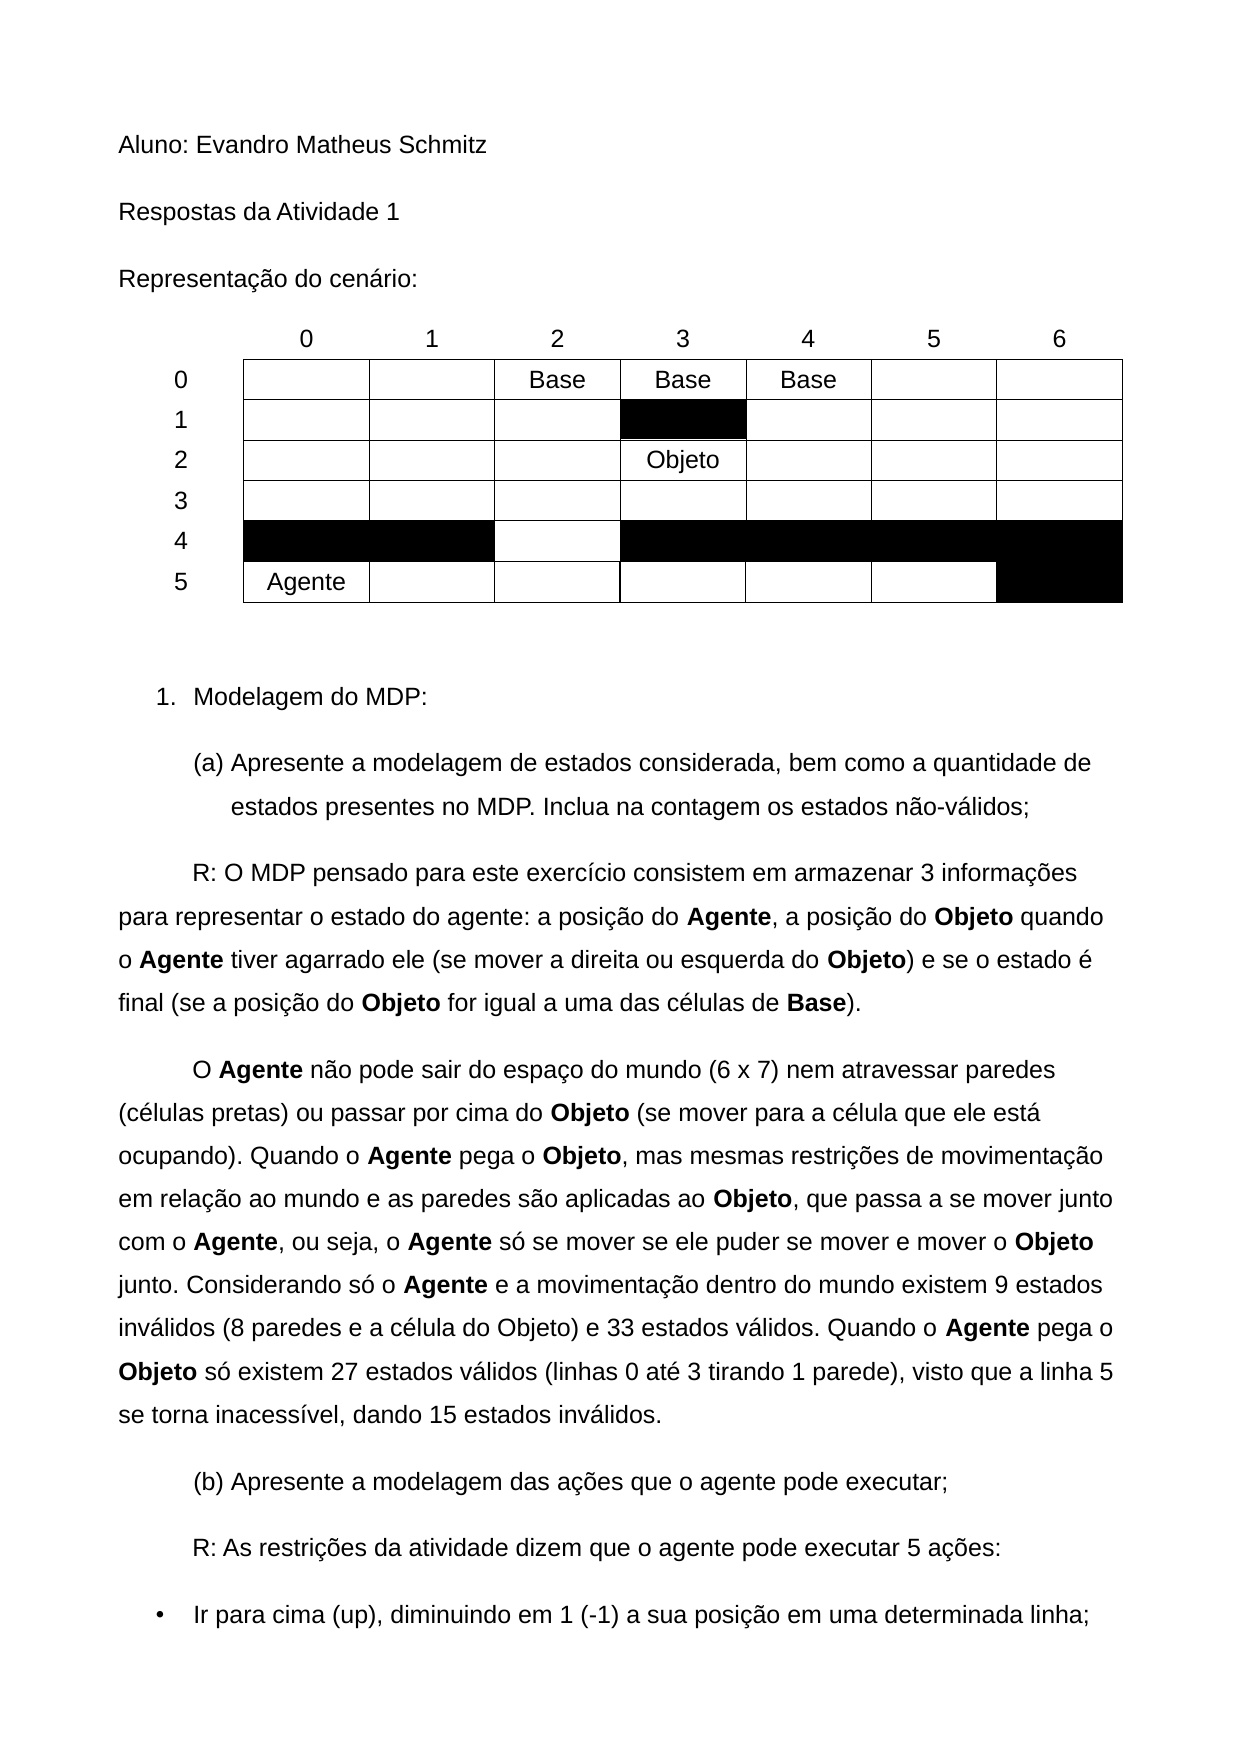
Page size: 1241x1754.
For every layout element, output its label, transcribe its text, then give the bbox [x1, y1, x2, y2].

table_header [118, 319, 243, 359]
table_cell [997, 400, 1122, 439]
table_cell [370, 441, 494, 480]
table_cell 2 [118, 440, 243, 480]
table_cell [872, 360, 996, 399]
table_cell [370, 360, 494, 399]
table_cell Base [621, 360, 746, 399]
text O Agente não pode sair do espaço do mundo (6 x 7) nem atravessar paredes (células pretas) ou passar por cima do Objeto (se mover para a célula que ele está ocupando). Quando o Agente pega o Objeto, mas mesmas restrições de movimentação em relação ao mundo e as paredes são aplicadas ao Objeto, que passa a se mover junto com o Agente, ou seja, o Agente só se mover se ele puder se mover e mover o Objeto junto. Considerando só o Agente e a movimentação dentro do mundo existem 9 estados inválidos (8 paredes e a célula do Objeto) e 33 estados válidos. Quando o Agente pega o Objeto só existem 27 estados válidos (linhas 0 até 3 tirando 1 parede), visto que a linha 5 se torna inacessível, dando 15 estados inválidos. [118, 1055, 1122, 1428]
table_cell [495, 400, 620, 439]
table_header 2 [495, 319, 620, 359]
table_cell [244, 521, 369, 561]
text Aluno: Evandro Matheus Schmitz [118, 130, 1122, 159]
table_cell Base [495, 360, 620, 399]
table_cell [997, 562, 1122, 602]
table_cell [621, 400, 746, 439]
table_cell [621, 562, 745, 602]
table_cell [495, 481, 620, 520]
table_cell [495, 521, 620, 561]
table_cell [872, 521, 996, 561]
table_cell [370, 521, 494, 561]
table_cell [747, 400, 871, 439]
table_cell Agente [244, 562, 369, 602]
text R: As restrições da atividade dizem que o agente pode executar 5 ações: [118, 1533, 1122, 1562]
table_cell Base [747, 360, 871, 399]
table_cell [747, 521, 871, 561]
table_cell [370, 481, 494, 520]
table_header 1 [369, 319, 494, 359]
table_cell [872, 481, 996, 520]
table_cell 1 [118, 399, 243, 439]
table_cell [621, 521, 746, 561]
text R: O MDP pensado para este exercício consistem em armazenar 3 informações para representar o estado do agente: a posição do Agente, a posição do Objeto quando o Agente tiver agarrado ele (se mover a direita ou esquerda do Objeto) e se o estado é final (se a posição do Objeto for igual a uma das células de Base). [118, 858, 1122, 1017]
table_cell [244, 481, 369, 520]
text Respostas da Atividade 1 [118, 197, 1122, 226]
list Modelagem do MDP: [156, 682, 1122, 710]
table_cell 5 [118, 561, 243, 602]
table_cell [747, 441, 871, 480]
table_cell 3 [118, 480, 243, 520]
text Representação do cenário: [118, 264, 1122, 292]
table_header 0 [244, 319, 369, 359]
table_cell [997, 441, 1122, 480]
table_cell [621, 481, 746, 520]
table_header 3 [620, 319, 746, 359]
table_cell [370, 562, 494, 602]
list Apresente a modelagem de estados considerada, bem como a quantidade de estados presentes no MDP. Inclua na contagem os estados não-válidos; [193, 748, 1122, 820]
table_cell [746, 562, 871, 602]
table_cell Objeto [621, 441, 746, 480]
list Ir para cima (up), diminuindo em 1 (-1) a sua posição em uma determinada linha; [156, 1600, 1122, 1629]
table_cell 0 [118, 359, 243, 399]
table_cell [997, 360, 1122, 399]
table_cell [495, 441, 620, 480]
table_header 6 [996, 319, 1122, 359]
table_cell [244, 360, 369, 399]
table_cell [997, 481, 1122, 520]
table_cell [872, 441, 996, 480]
table_cell [370, 400, 494, 439]
table_cell 4 [118, 520, 243, 561]
list Apresente a modelagem das ações que o agente pode executar; [193, 1467, 1122, 1495]
table_cell [495, 562, 619, 602]
table_cell [244, 400, 369, 439]
table_cell [997, 521, 1122, 561]
table_header 4 [746, 319, 871, 359]
table_cell [747, 481, 871, 520]
table_cell [872, 400, 996, 439]
table_header 5 [871, 319, 996, 359]
table_cell [872, 562, 996, 602]
table_cell [244, 441, 369, 480]
